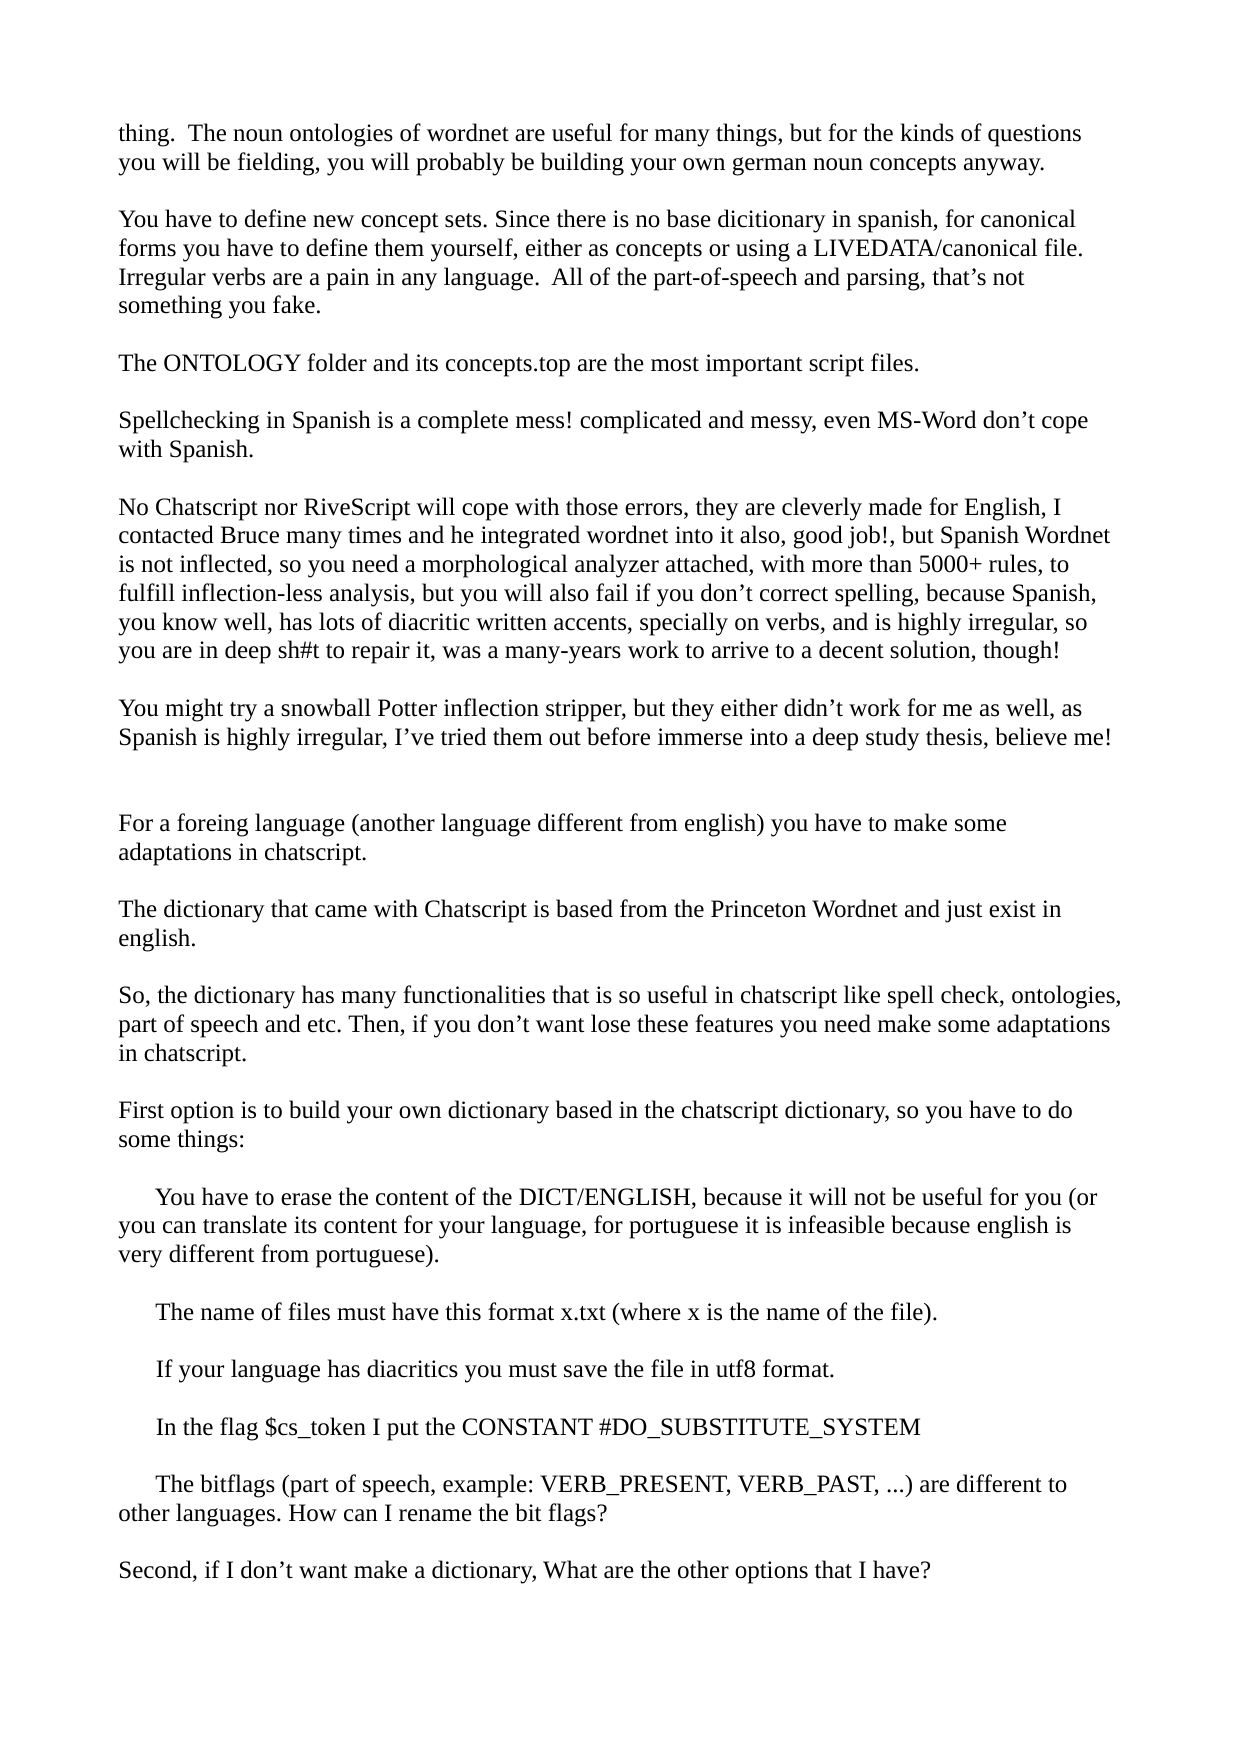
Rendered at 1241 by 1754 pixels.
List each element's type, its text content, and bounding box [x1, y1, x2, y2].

text Second, if I don’t want make a dictionary, What are the other options that I have? [118, 1556, 1122, 1584]
text The dictionary that came with Chatscript is based from the Princeton Wordnet and just exist in english. [118, 894, 1122, 952]
text In the flag $cs_token I put the CONSTANT #DO_SUBSTITUTE_SYSTEM [118, 1412, 1122, 1441]
text No Chatscript nor RiveScript will cope with those errors, they are cleverly made for English, I contacted Bruce many times and he integrated wordnet into it also, good job!, but Spanish Wordnet is not inflected, so you need a morphological analyzer attached, with more than 5000+ rules, to fulfill inflection-less analysis, but you will also fail if you don’t correct spelling, because Spanish, you know well, has lots of diacritic written accents, specially on verbs, and is highly irregular, so you are in deep sh#t to repair it, was a many-years work to arrive to a decent solution, though! [118, 492, 1122, 664]
text The ONTOLOGY folder and its concepts.top are the most important script files. [118, 348, 1122, 377]
text The bitflags (part of speech, example: VERB_PRESENT, VERB_PAST, ...) are different to other languages. How can I rename the bit flags? [118, 1469, 1122, 1527]
text You have to erase the content of the DICT/ENGLISH, because it will not be useful for you (or you can translate its content for your language, for portuguese it is infeasible because english is very different from portuguese). [118, 1182, 1122, 1268]
text If your language has diacritics you must save the file in utf8 format. [118, 1354, 1122, 1383]
text The name of files must have this format x.txt (where x is the name of the file). [118, 1297, 1122, 1326]
text First option is to build your own dictionary based in the chatscript dictionary, so you have to do some things: [118, 1096, 1122, 1153]
text thing. The noun ontologies of wordnet are useful for many things, but for the kinds of questions you will be fielding, you will probably be building your own german noun concepts anyway. [118, 118, 1122, 176]
text For a foreing language (another language different from english) you have to make some adaptations in chatscript. [118, 808, 1122, 866]
text You might try a snowball Potter inflection stripper, but they either didn’t work for me as well, as Spanish is highly irregular, I’ve tried them out before immerse into a deep study thesis, believe me! [118, 693, 1122, 751]
text So, the dictionary has many functionalities that is so useful in chatscript like spell check, ontologies, part of speech and etc. Then, if you don’t want lose these features you need make some adaptations in chatscript. [118, 981, 1122, 1067]
text Spellchecking in Spanish is a complete mess! complicated and messy, even MS-Word don’t cope with Spanish. [118, 406, 1122, 463]
text You have to define new concept sets. Since there is no base dicitionary in spanish, for canonical forms you have to define them yourself, either as concepts or using a LIVEDATA/canonical file. Irregular verbs are a pain in any language. All of the part-of-speech and parsing, that’s not something you fake. [118, 204, 1122, 319]
